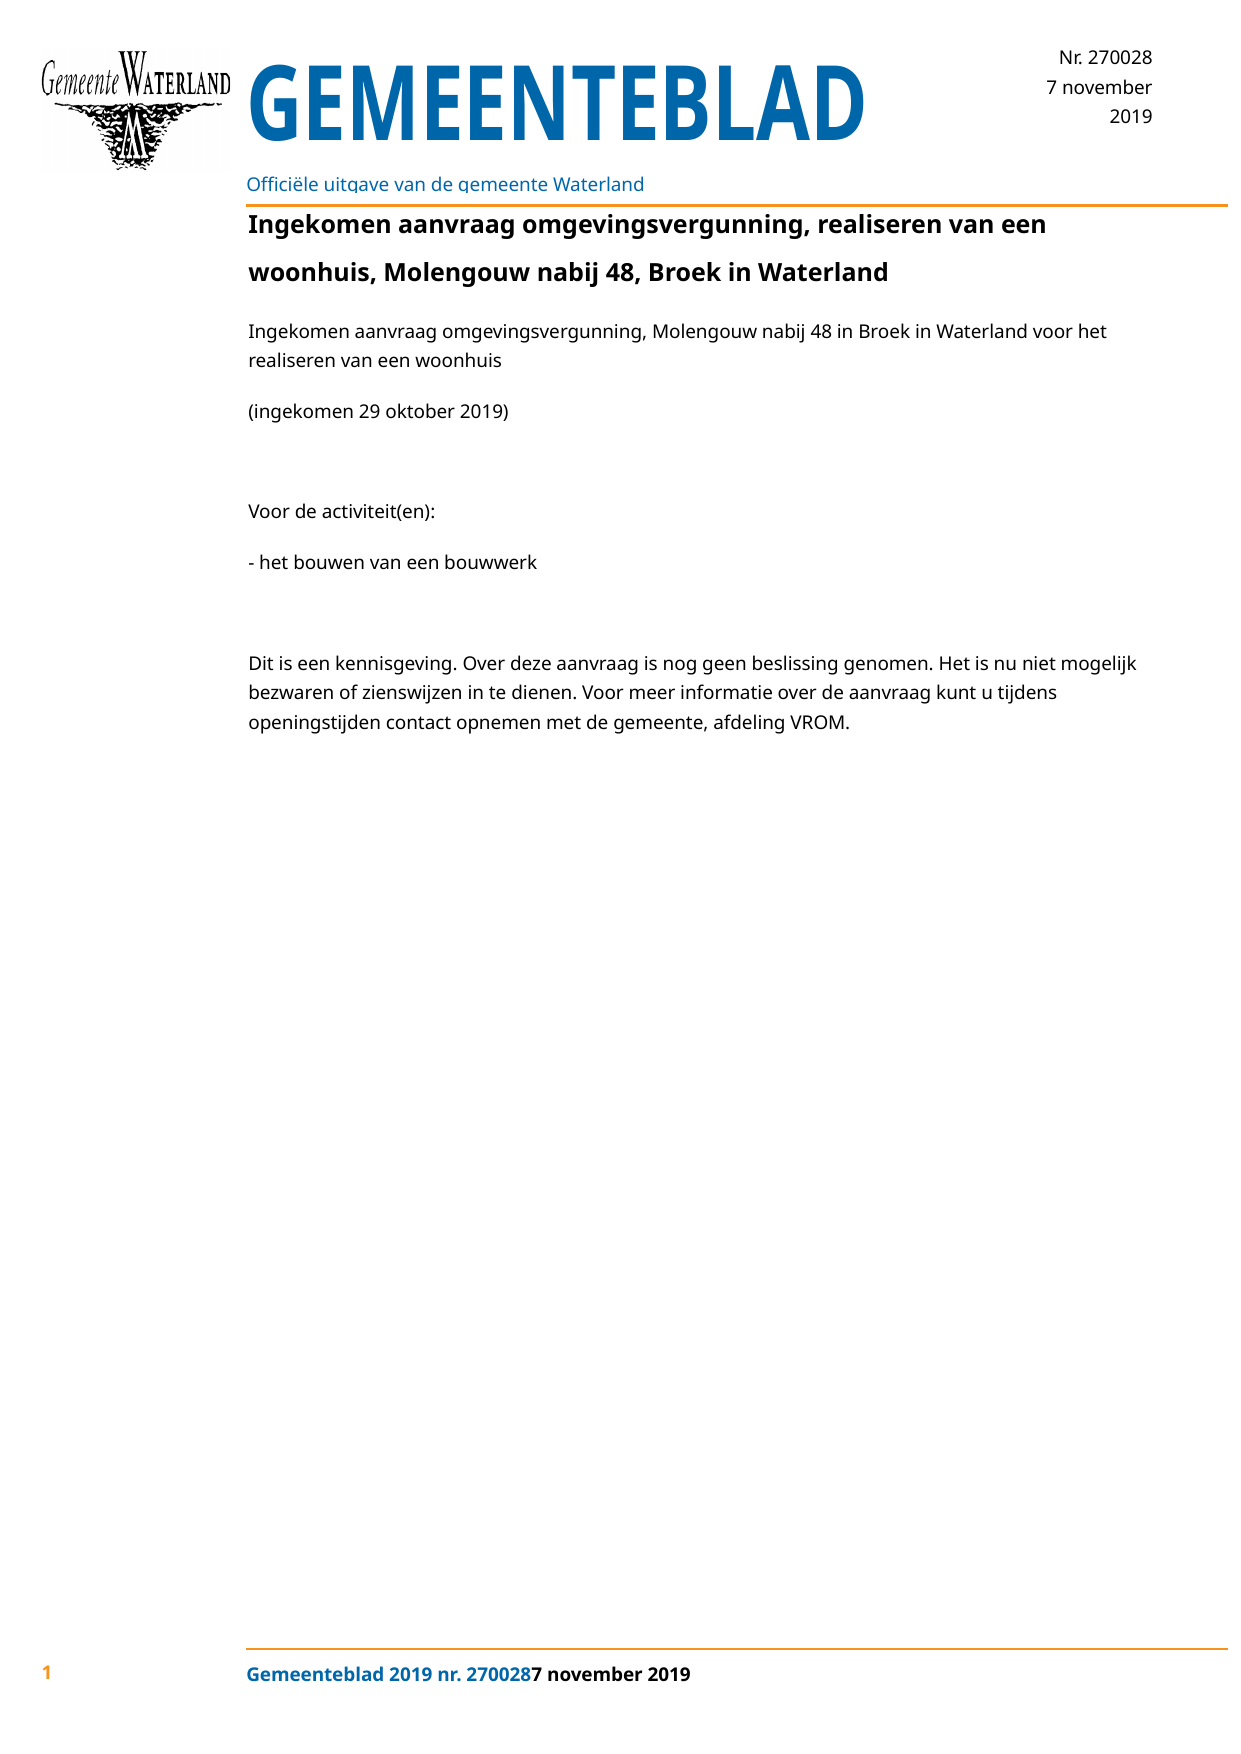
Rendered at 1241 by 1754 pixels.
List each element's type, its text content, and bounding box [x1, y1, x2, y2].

picture [41, 47, 231, 172]
text - het bouwen van een bouwwerk [248, 549, 1152, 575]
text (ingekomen 29 oktober 2019) [248, 398, 1152, 424]
text Voor de activiteit(en): [248, 499, 1152, 524]
text Ingekomen aanvraag omgevingsvergunning, Molengouw nabij 48 in Broek in Waterland voor het realiseren van een woonhuis [248, 318, 1152, 373]
text Dit is een kennisgeving. Over deze aanvraag is nog geen beslissing genomen. Het is nu niet mogelijk bezwaren of zienswijzen in te dienen. Voor meer informatie over de aanvraag kunt u tijdens openingstijden contact opnemen met de gemeente, afdeling VROM. [248, 650, 1152, 735]
text Ingekomen aanvraag omgevingsvergunning, realiseren van een woonhuis, Molengouw nabij 48, Broek in Waterland [248, 207, 1152, 288]
